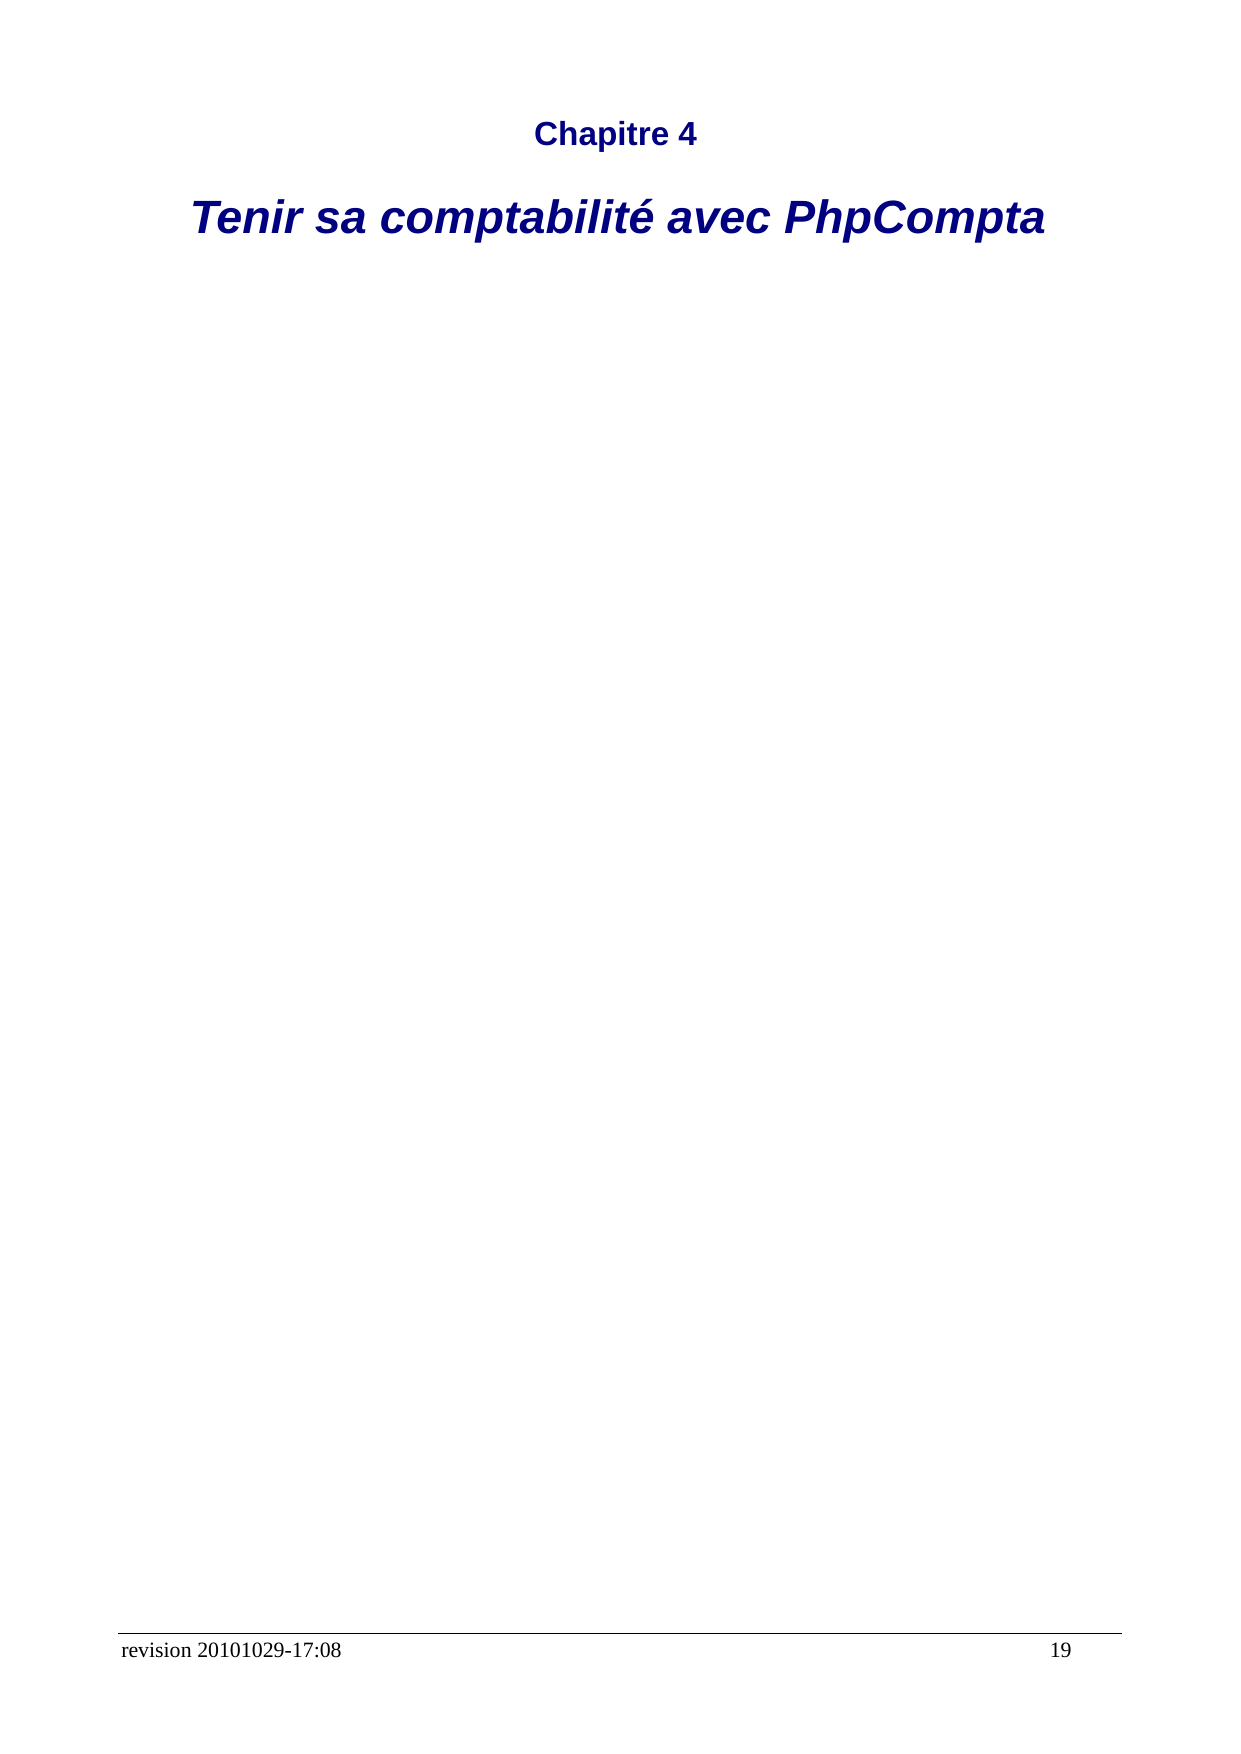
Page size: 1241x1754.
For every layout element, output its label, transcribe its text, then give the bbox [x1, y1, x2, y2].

subtitle Tenir sa comptabilité avec PhpCompta [118, 189, 1122, 243]
subtitle Chapitre 4 [118, 113, 1122, 152]
